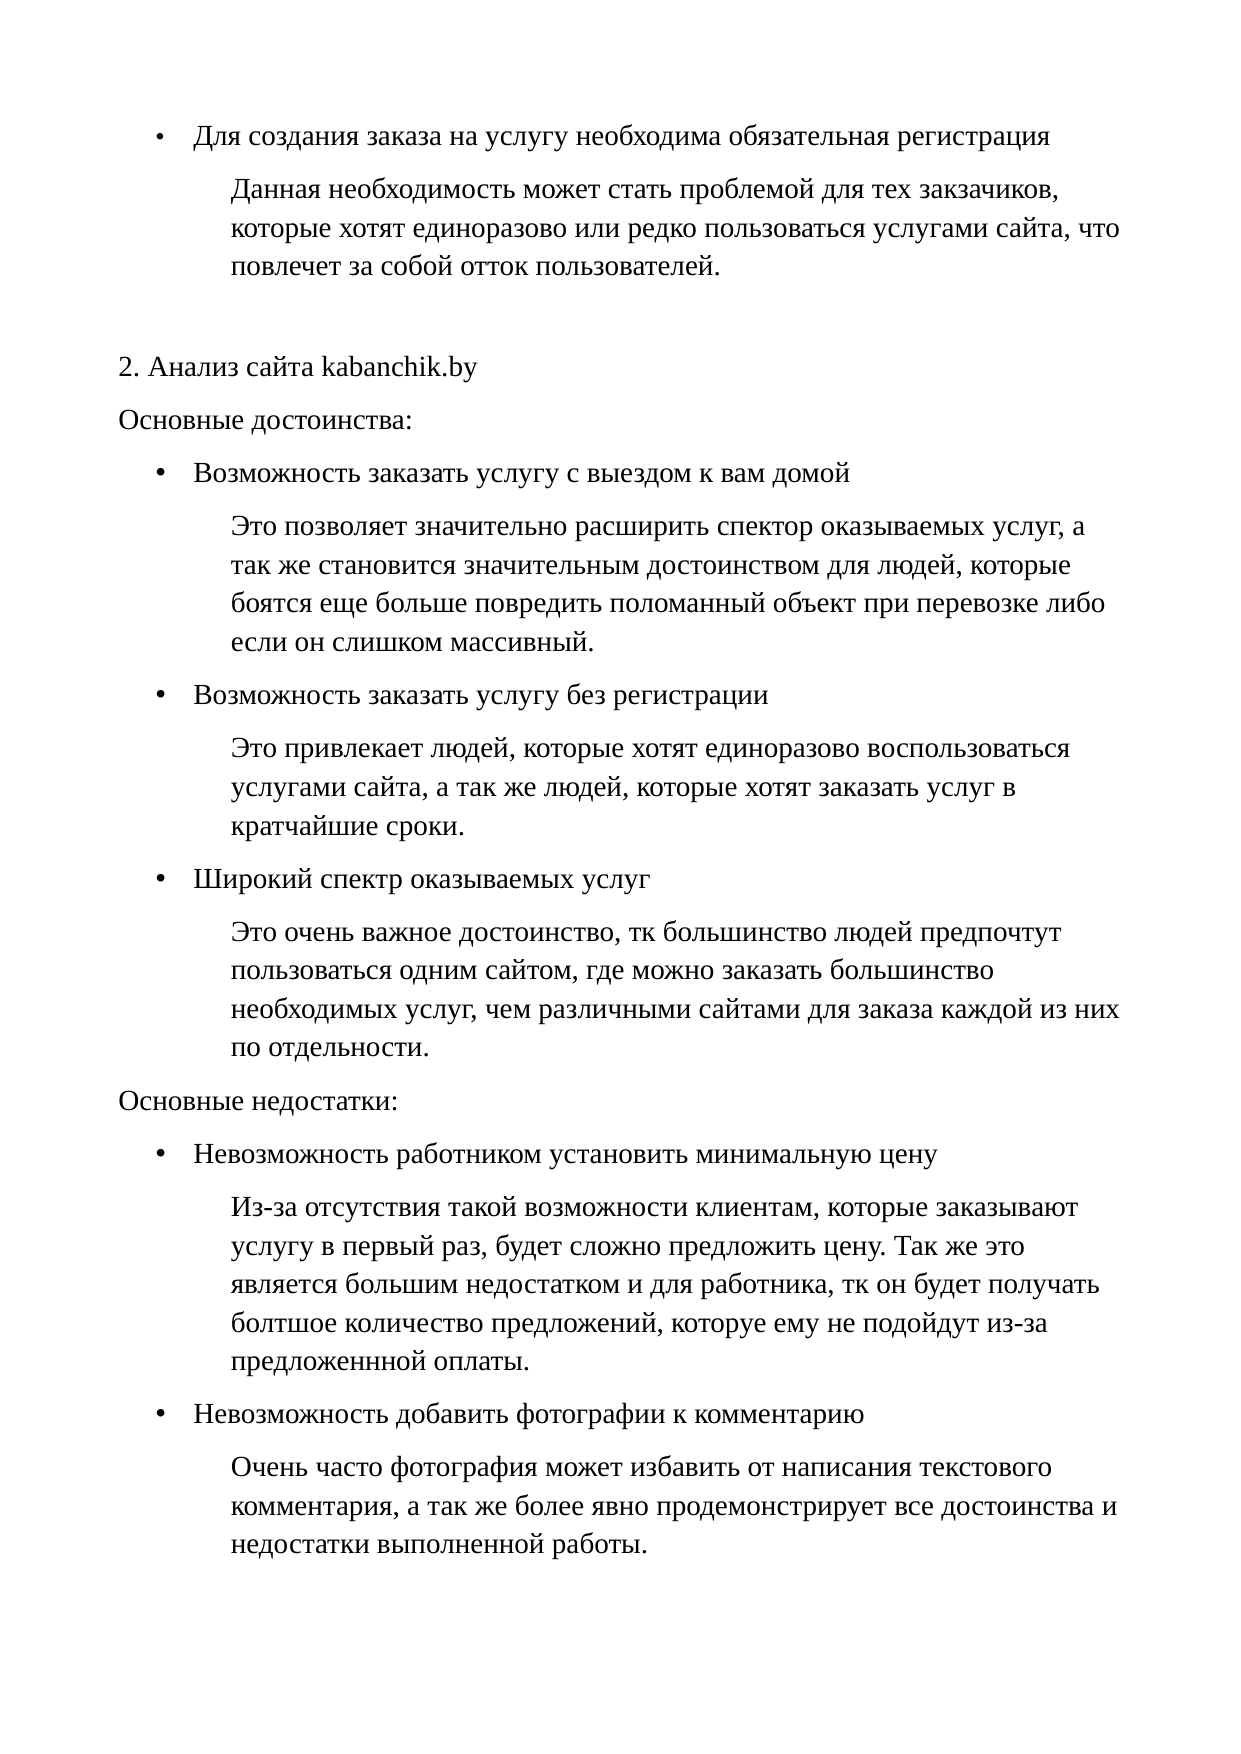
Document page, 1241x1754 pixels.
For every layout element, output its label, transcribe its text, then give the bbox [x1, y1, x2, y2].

list Возможность заказать услугу с выездом к вам домой [156, 455, 1122, 489]
list Невозможность добавить фотографии к комментарию [156, 1396, 1122, 1430]
list Широкий спектр оказываемых услуг [156, 861, 1122, 894]
list Это привлекает людей, которые хотят единоразово воспользоваться услугами сайта, а так же людей, которые хотят заказать услуг в кратчайшие сроки. [193, 731, 1122, 841]
list Для создания заказа на услугу необходима обязательная регистрация [156, 118, 1122, 152]
text Основные недостатки: [118, 1083, 1122, 1116]
list Возможность заказать услугу без регистрации [156, 677, 1122, 711]
list Данная необходимость может стать проблемой для тех закзачиков, которые хотят единоразово или редко пользоваться услугами сайта, что повлечет за собой отток пользователей. [193, 171, 1122, 282]
list Это очень важное достоинство, тк большинство людей предпочтут пользоваться одним сайтом, где можно заказать большинство необходимых услуг, чем различными сайтами для заказа каждой из них по отдельности. [193, 914, 1122, 1063]
list Очень часто фотография может избавить от написания текстового комментария, а так же более явно продемонстрирует все достоинства и недостатки выполненной работы. [193, 1449, 1122, 1560]
text Основные достоинства: [118, 402, 1122, 436]
text 2. Анализ сайта kabanchik.by [118, 349, 1122, 383]
list Невозможность работником установить минимальную цену [156, 1136, 1122, 1169]
list Это позволяет значительно расширить спектор оказываемых услуг, а так же становится значительным достоинством для людей, которые боятся еще больше повредить поломанный объект при перевозке либо если он слишком массивный. [193, 508, 1122, 658]
list Из-за отсутствия такой возможности клиентам, которые заказывают услугу в первый раз, будет сложно предложить цену. Так же это является большим недостатком и для работника, тк он будет получать болтшое количество предложений, которуе ему не подойдут из-за предложеннной оплаты. [193, 1189, 1122, 1377]
